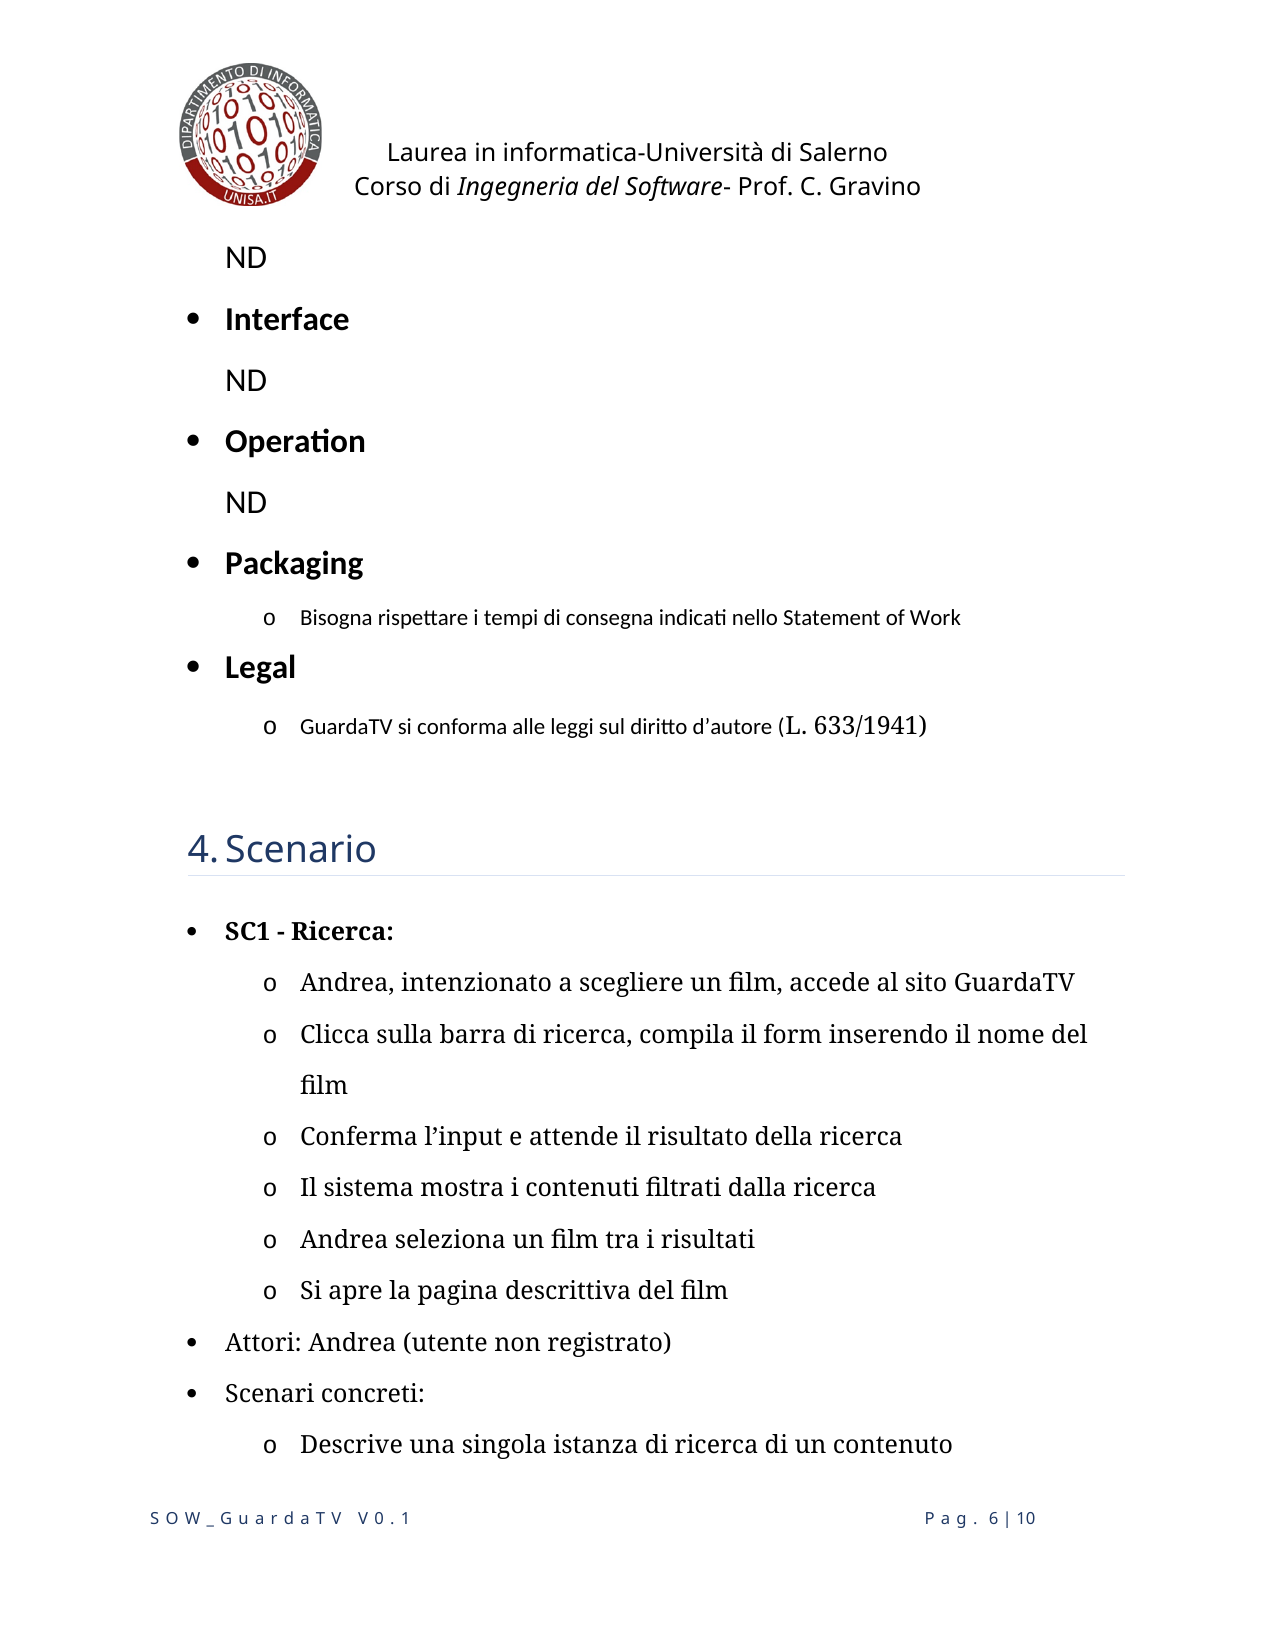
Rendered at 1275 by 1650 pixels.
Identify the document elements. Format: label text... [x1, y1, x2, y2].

list SC1 - Ricerca: [187, 914, 1125, 948]
list Legal [187, 646, 1125, 687]
list Andrea seleziona un film tra i risultati [262, 1221, 1125, 1256]
list Interface [187, 297, 1125, 338]
list Operation [187, 419, 1125, 460]
list Descrive una singola istanza di ricerca di un contenuto [262, 1426, 1125, 1461]
list Attori: Andrea (utente non registrato) [187, 1324, 1125, 1358]
text ND [225, 358, 1125, 399]
list Scenari concreti: [187, 1375, 1125, 1409]
list GuardaTV si conforma alle leggi sul diritto d’autore (L. 633/1941) [262, 707, 1125, 742]
list Clicca sulla barra di ricerca, compila il form inserendo il nome del film [262, 1016, 1125, 1102]
list Andrea, intenzionato a scegliere un film, accede al sito GuardaTV [262, 965, 1125, 999]
text ND [225, 481, 1125, 521]
list Il sistema mostra i contenuti filtrati dalla ricerca [262, 1170, 1125, 1204]
list Bisogna rispettare i tempi di consegna indicati nello Statement of Work [262, 603, 1125, 632]
text ND [225, 236, 1125, 277]
list Conferma l’input e attende il risultato della ricerca [262, 1119, 1125, 1153]
list Packaging [187, 542, 1125, 582]
list Scenario [187, 822, 1125, 876]
list Si apre la pagina descrittiva del film [262, 1273, 1125, 1307]
